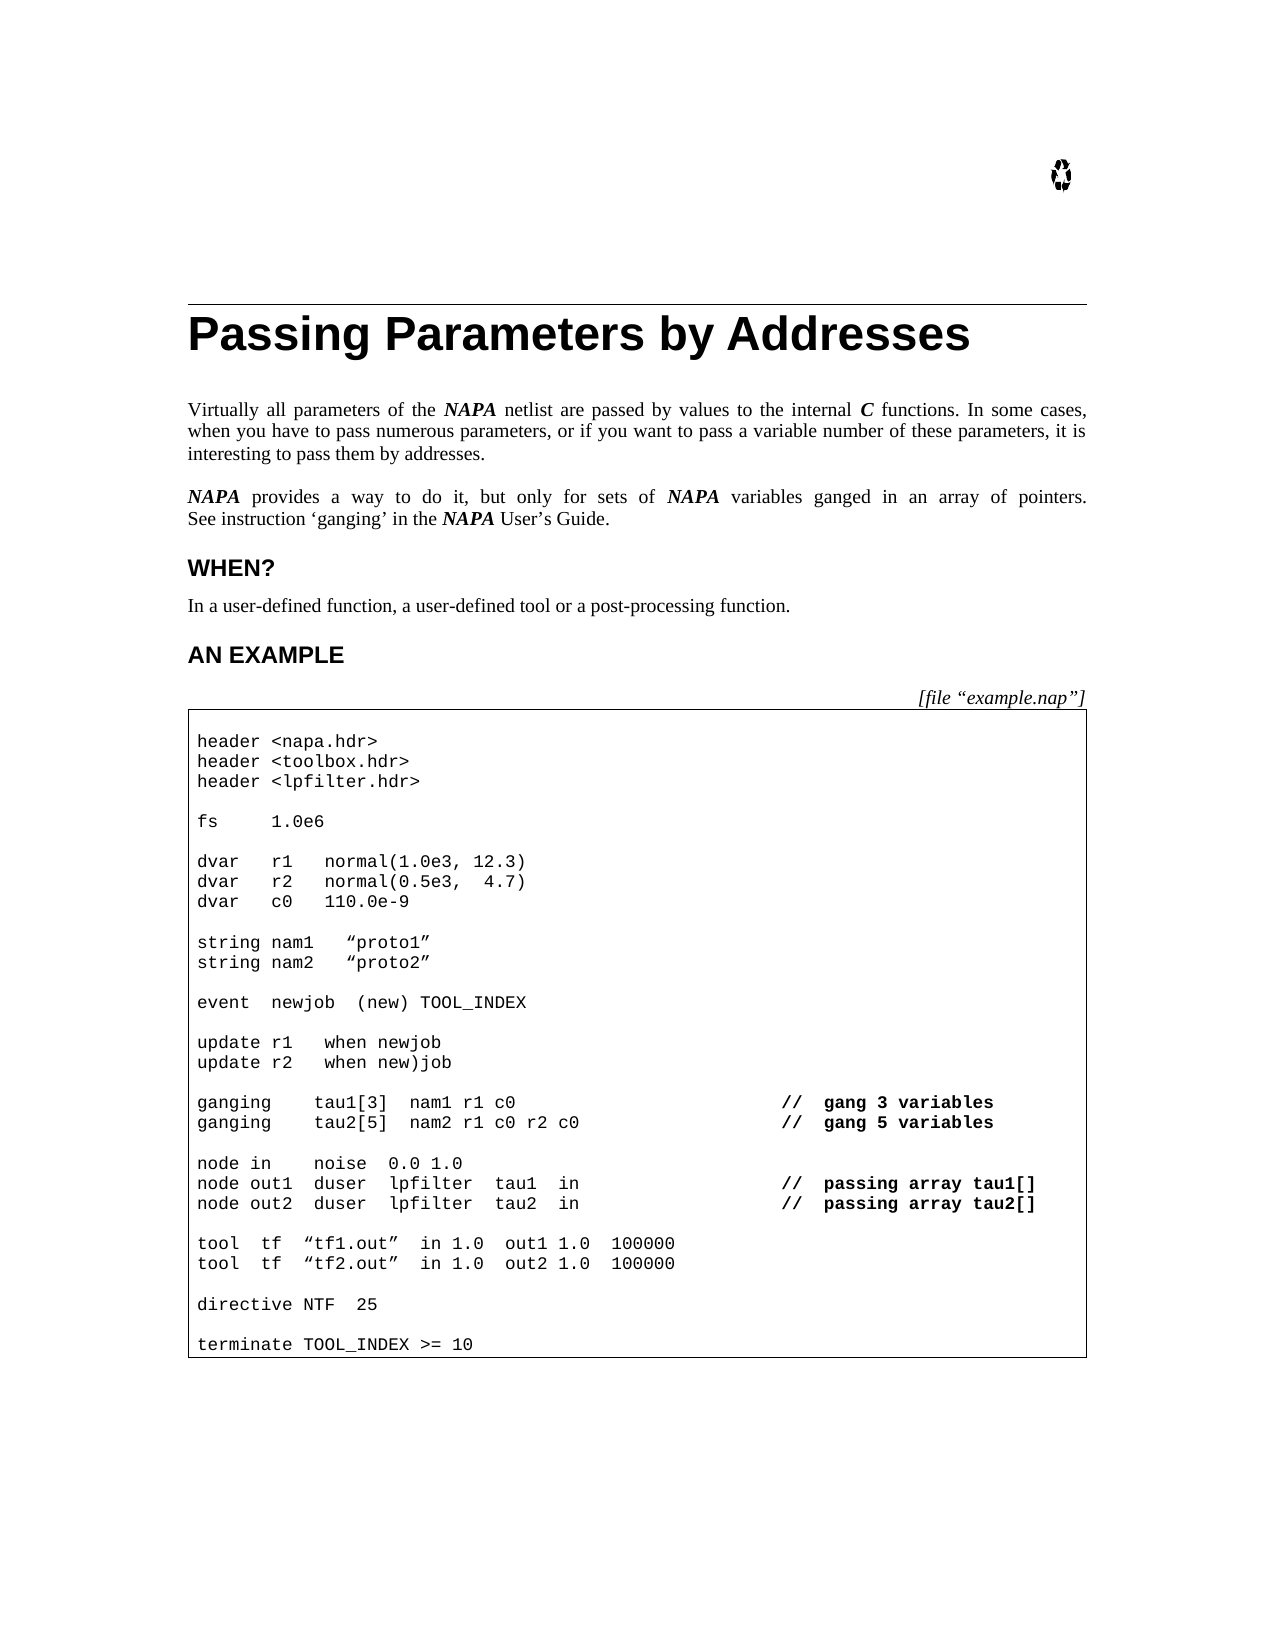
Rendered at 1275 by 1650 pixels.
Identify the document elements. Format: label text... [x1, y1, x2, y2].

text Virtually all parameters of the NAPA netlist are passed by values to the internal C functions. In some cases, when you have to pass numerous parameters, or if you want to pass a variable number of these parameters, it is interesting to pass them by addresses. [187, 398, 1087, 464]
text [file “example.nap”] [187, 687, 1087, 709]
subtitle Passing Parameters by Addresses [187, 305, 1087, 361]
subtitle WHEN? [187, 555, 1087, 582]
text header <napa.hdr> header <toolbox.hdr> header <lpfilter.hdr> fs 1.0e6 dvar r1 normal(1.0e3, 12.3) dvar r2 normal(0.5e3, 4.7) dvar c0 110.0e-9 string nam1 “proto1” string nam2 “proto2” [189, 710, 1086, 990]
text In a user-defined function, a user-defined tool or a post-processing function. [187, 594, 1087, 616]
text NAPA provides a way to do it, but only for sets of NAPA variables ganged in an array of pointers. See instruction ‘ganging’ in the NAPA User’s Guide. [187, 486, 1087, 530]
text update r1 when newjob update r2 when new)job ganging tau1[3] nam1 r1 c0 // gang 3 variables ganging tau2[5] nam2 r1 c0 r2 c0 // gang 5 variables node in noise 0.0 1.0 node out1 duser lpfilter tau1 in // passing array tau1[] node out2 duser lpfilter tau2 in // passing array tau2[] tool tf “tf1.out” in 1.0 out1 1.0 100000 tool tf “tf2.out” in 1.0 out2 1.0 100000 directive NTF 25 terminate TOOL_INDEX >= 10 [189, 1031, 1086, 1357]
subtitle AN EXAMPLE [187, 641, 1087, 668]
text event newjob (new) TOOL_INDEX [189, 990, 1086, 1031]
